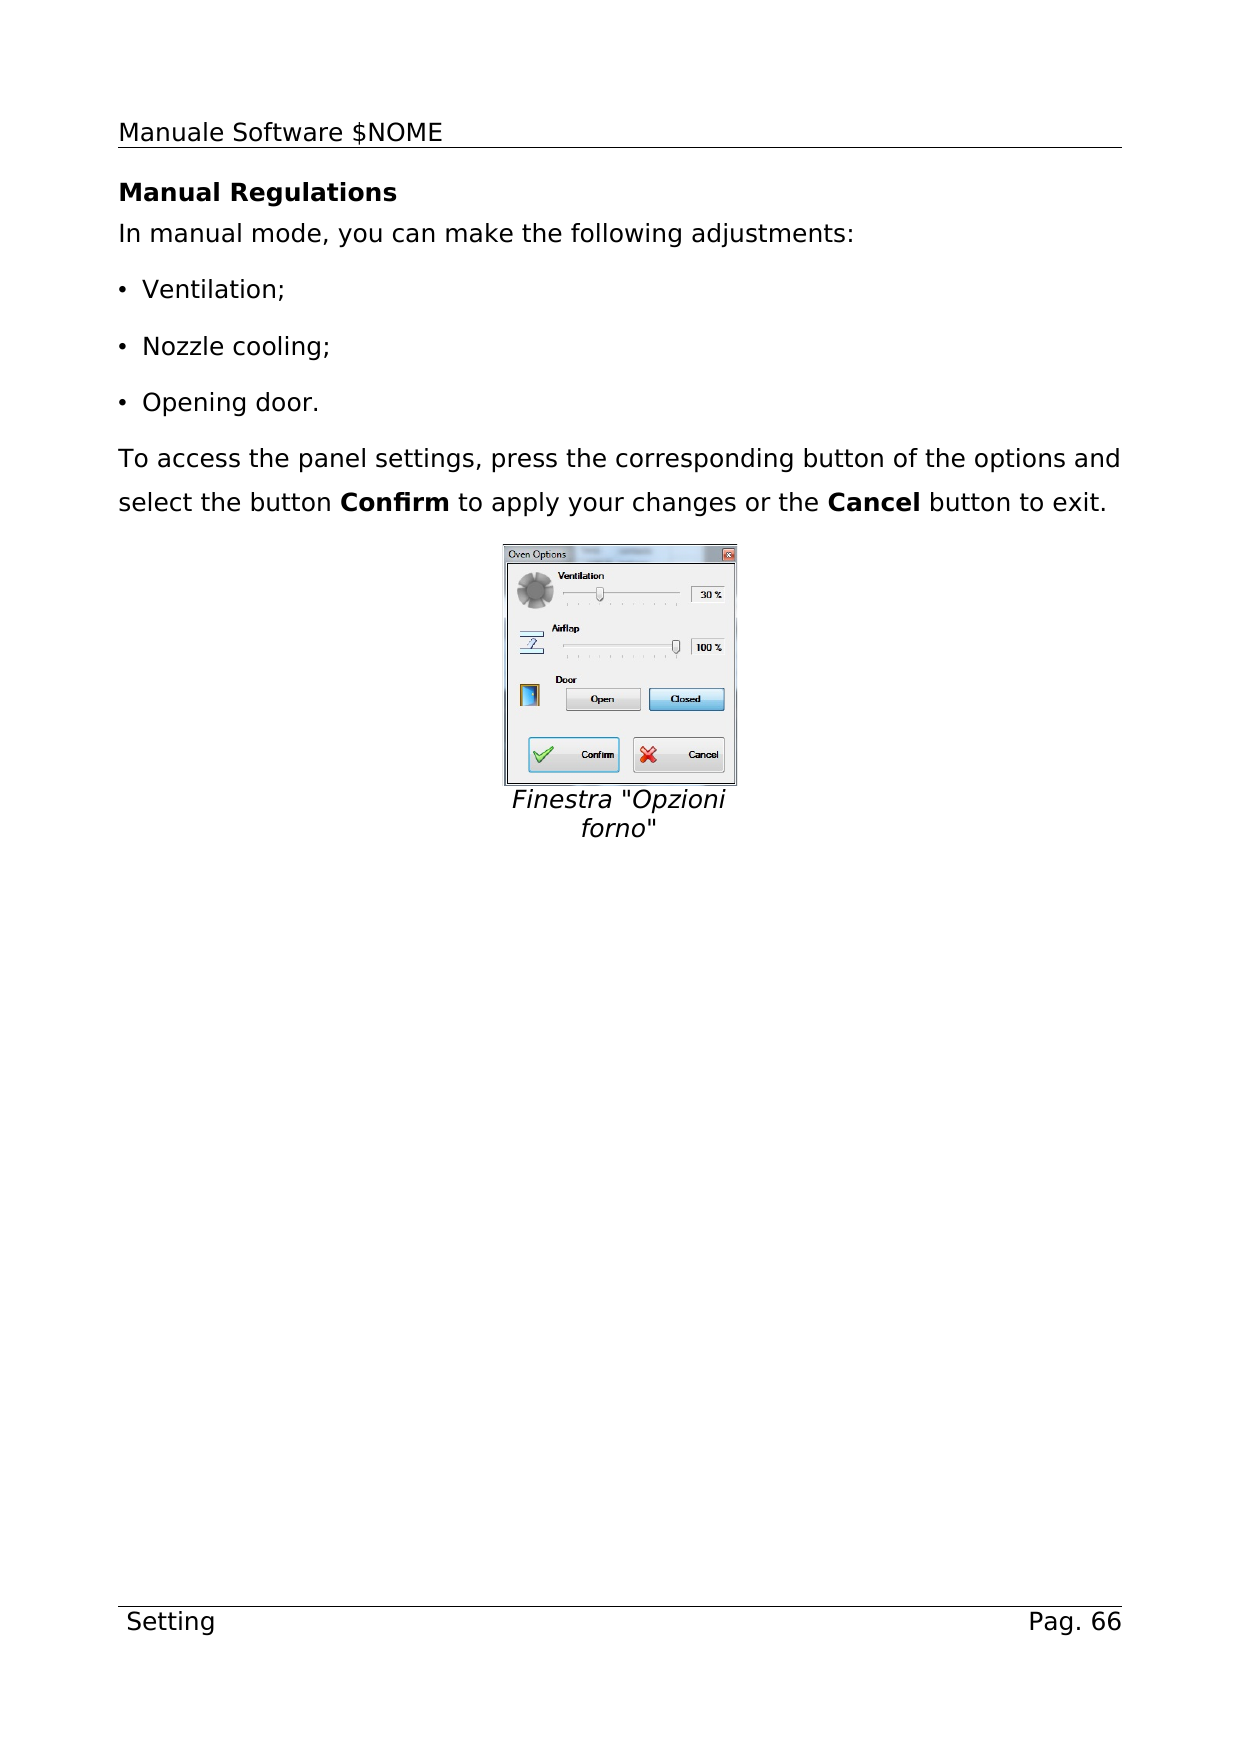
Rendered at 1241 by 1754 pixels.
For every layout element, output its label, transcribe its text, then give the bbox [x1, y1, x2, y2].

list Ventilation; [118, 276, 1122, 305]
list Nozzle cooling; [118, 332, 1122, 361]
text In manual mode, you can make the following adjustments: [118, 219, 1122, 249]
subtitle Manual Regulations [118, 178, 1122, 207]
text Finestra "Opzioni forno" [503, 786, 737, 843]
text To access the panel settings, press the corresponding button of the options and select the button Confirm to apply your changes or the Cancel button to exit. [118, 444, 1122, 517]
picture [502, 544, 738, 786]
list Opening door. [118, 388, 1122, 417]
